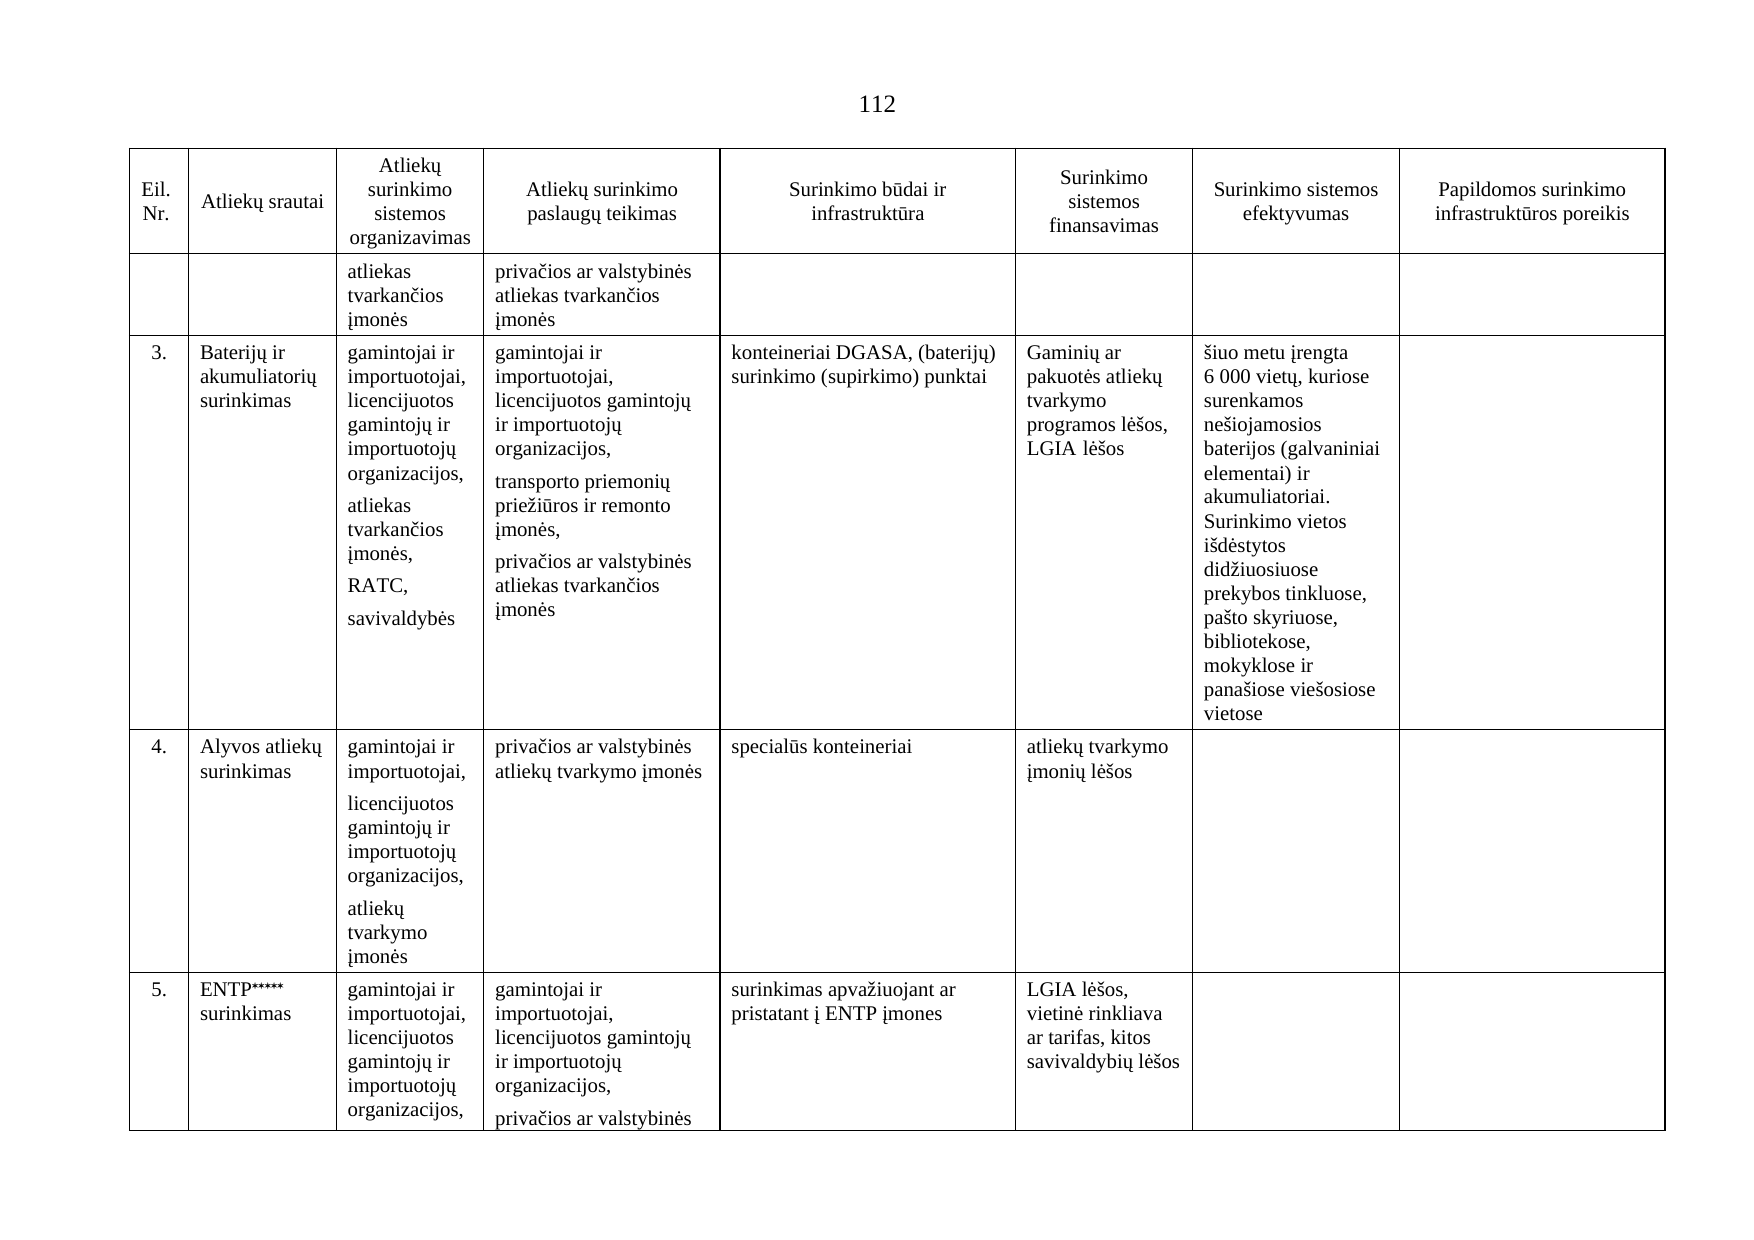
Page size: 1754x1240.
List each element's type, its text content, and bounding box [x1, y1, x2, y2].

table_cell [1400, 973, 1664, 1130]
table_header Atliekų surinkimo sistemos organizavimas [337, 149, 483, 253]
table_cell gamintojai ir importuotojai, licencijuotos gamintojų ir importuotojų organizacijos, privačios ar valstybinės [484, 973, 719, 1130]
table_cell Gaminių ar pakuotės atliekų tvarkymo programos lėšos, LGIA lėšos [1016, 336, 1192, 729]
table_cell [1193, 973, 1399, 1130]
table_header Atliekų srautai [189, 149, 336, 253]
table_cell privačios ar valstybinės atliekas tvarkančios įmonės [484, 254, 719, 335]
table_cell [721, 254, 1015, 335]
table_cell [1193, 730, 1399, 972]
table_header Surinkimo sistemos finansavimas [1016, 149, 1192, 253]
table_header Atliekų surinkimo paslaugų teikimas [484, 149, 719, 253]
table_cell ENTP surinkimas [189, 973, 336, 1130]
table_cell atliekas tvarkančios įmonės [337, 254, 483, 335]
table_cell gamintojai ir importuotojai, licencijuotos gamintojų ir importuotojų organizacijos, atliekas tvarkančios įmonės, RATC, savivaldybės [337, 336, 483, 729]
table_cell specialūs konteineriai [721, 730, 1015, 972]
table_cell privačios ar valstybinės atliekų tvarkymo įmonės [484, 730, 719, 972]
table_cell šiuo metu įrengta 6 000 vietų, kuriose surenkamos nešiojamosios baterijos (galvaniniai elementai) ir akumuliatoriai. Surinkimo vietos išdėstytos didžiuosiuose prekybos tinkluose, pašto skyriuose, bibliotekose, mokyklose ir panašiose viešosiose vietose [1193, 336, 1399, 729]
table_cell [1400, 336, 1664, 729]
table_header Surinkimo būdai ir infrastruktūra [721, 149, 1015, 253]
table_cell LGIA lėšos, vietinė rinkliava ar tarifas, kitos savivaldybių lėšos [1016, 973, 1192, 1130]
table_cell atliekų tvarkymo įmonių lėšos [1016, 730, 1192, 972]
table_cell konteineriai DGASA, (baterijų) surinkimo (supirkimo) punktai [721, 336, 1015, 729]
table_cell gamintojai ir importuotojai, licencijuotos gamintojų ir importuotojų organizacijos, atliekų tvarkymo įmonės [337, 730, 483, 972]
table_cell gamintojai ir importuotojai, licencijuotos gamintojų ir importuotojų organizacijos, [337, 973, 483, 1130]
table_cell 3. [130, 336, 188, 729]
table_cell 4. [130, 730, 188, 972]
table_cell [1400, 254, 1664, 335]
table_cell gamintojai ir importuotojai, licencijuotos gamintojų ir importuotojų organizacijos, transporto priemonių priežiūros ir remonto įmonės, privačios ar valstybinės atliekas tvarkančios įmonės [484, 336, 719, 729]
table_cell surinkimas apvažiuojant ar pristatant į ENTP įmones [721, 973, 1015, 1130]
table_cell [1016, 254, 1192, 335]
table_cell Alyvos atliekų surinkimas [189, 730, 336, 972]
table_header Surinkimo sistemos efektyvumas [1193, 149, 1399, 253]
table_cell [1193, 254, 1399, 335]
table_cell [1400, 730, 1664, 972]
table_cell Baterijų ir akumuliatorių surinkimas [189, 336, 336, 729]
table_header Papildomos surinkimo infrastruktūros poreikis [1400, 149, 1664, 253]
table_cell [130, 254, 188, 335]
table_header Eil. Nr. [130, 149, 188, 253]
table_cell 5. [130, 973, 188, 1130]
table_cell [189, 254, 336, 335]
